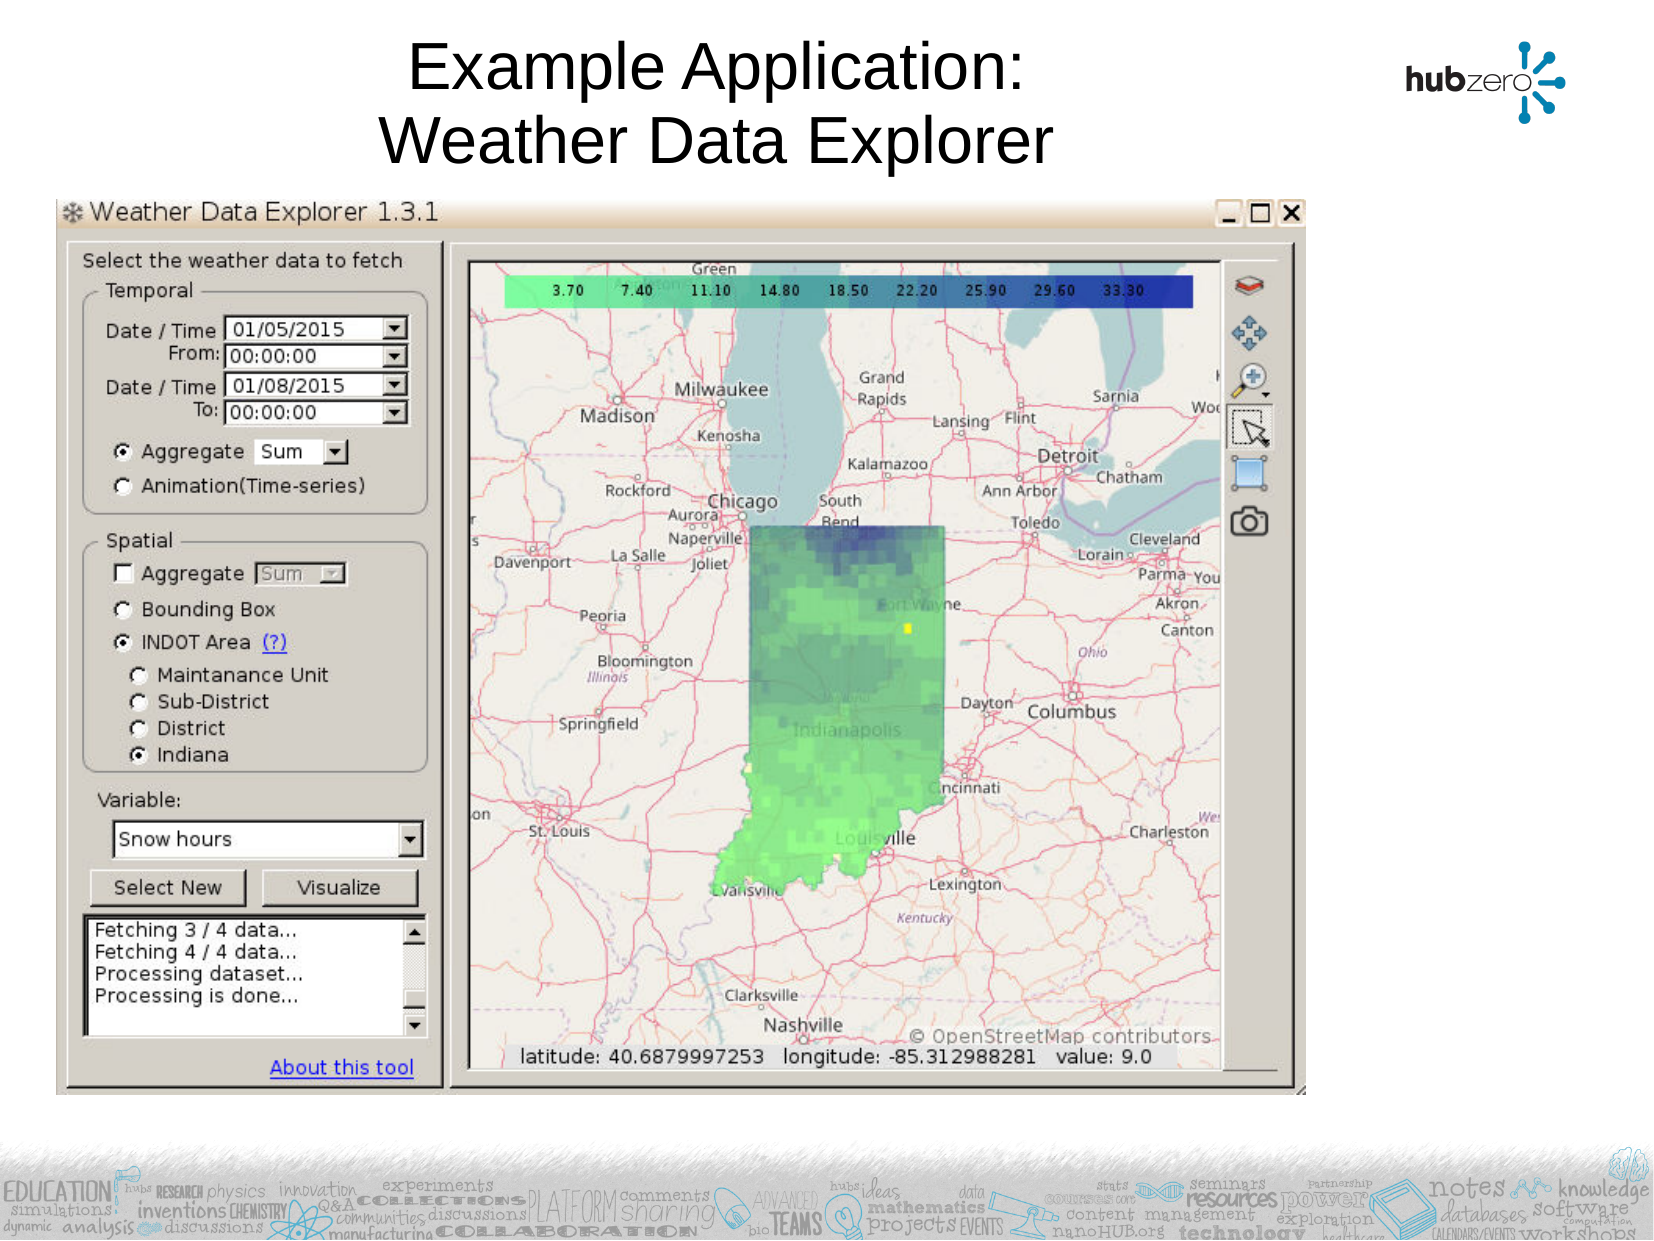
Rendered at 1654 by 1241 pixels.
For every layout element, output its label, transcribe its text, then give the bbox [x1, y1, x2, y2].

title Example Application: Weather Data Explorer [83, 28, 1351, 179]
picture [1402, 38, 1569, 127]
picture [56, 199, 1306, 1096]
picture [0, 1140, 1654, 1240]
